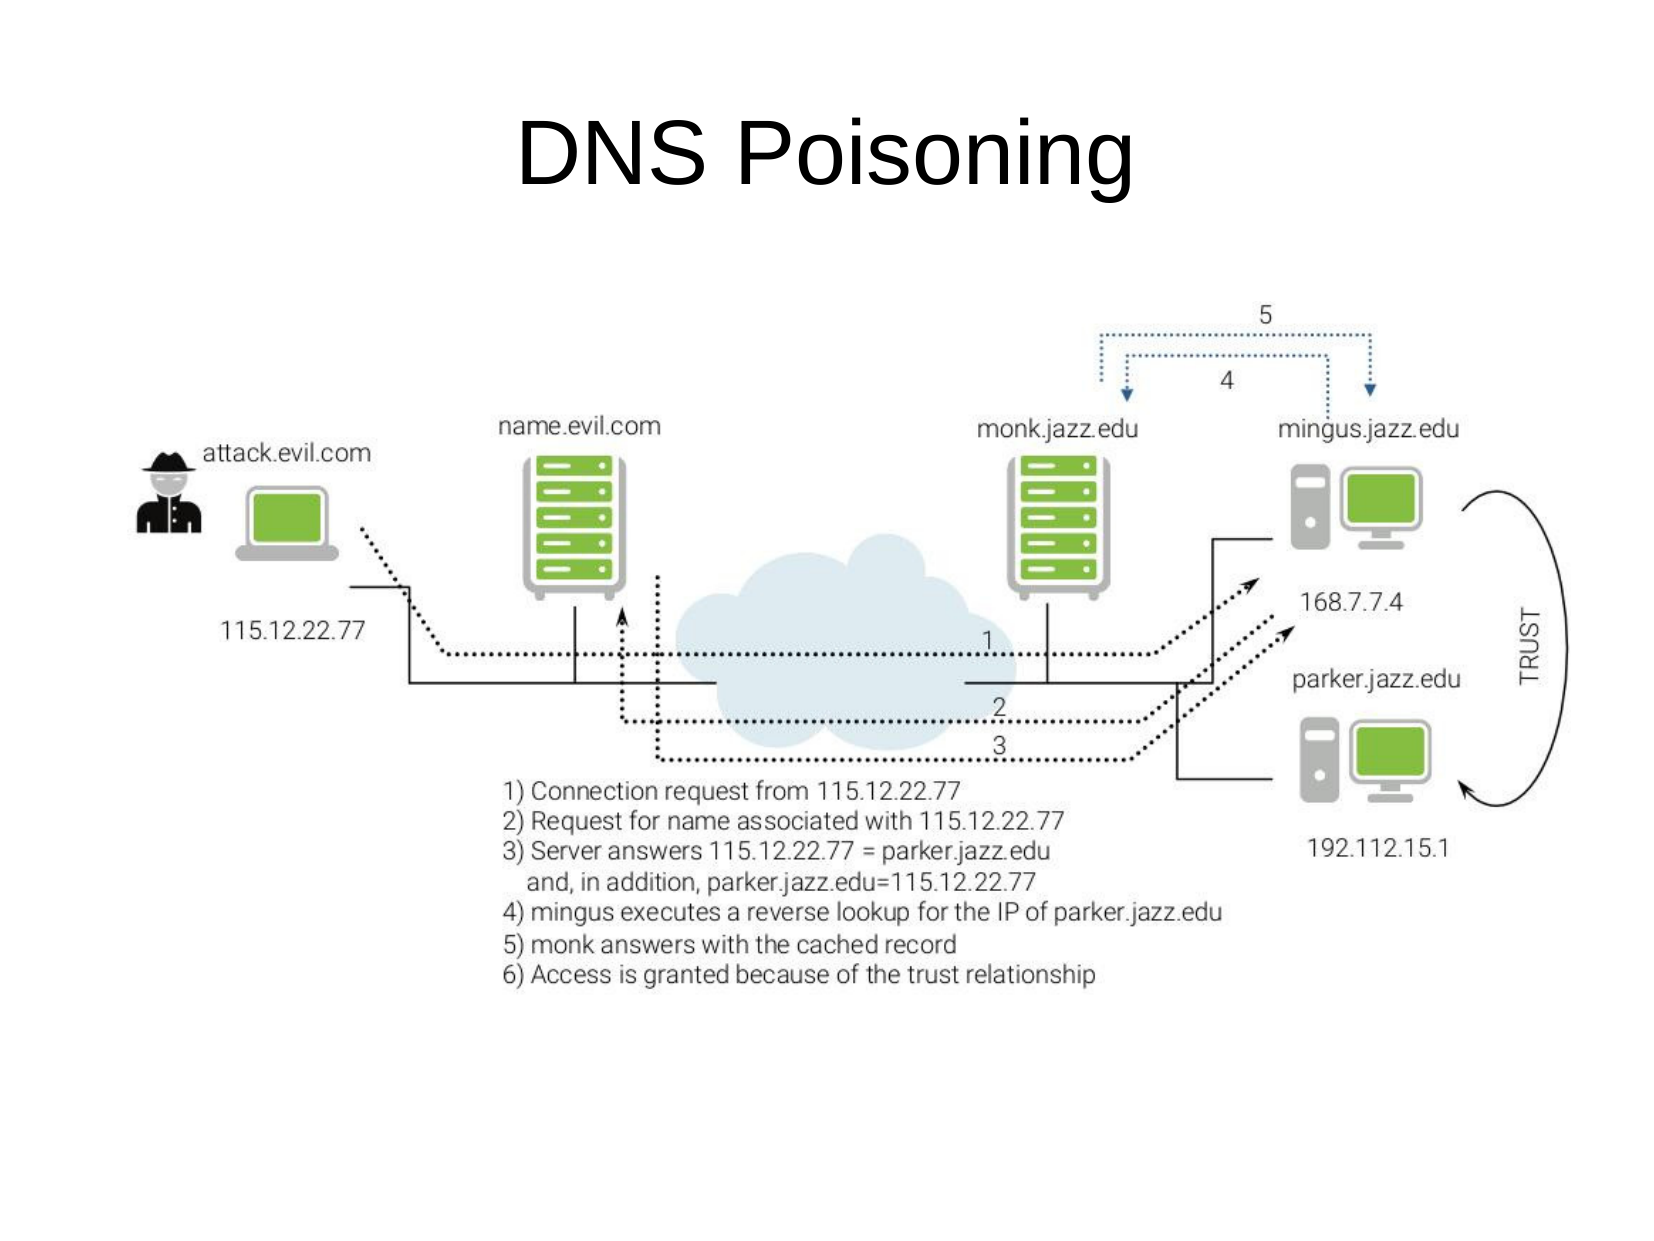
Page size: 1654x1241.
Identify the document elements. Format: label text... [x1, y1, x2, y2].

title DNS Poisoning [82, 49, 1571, 257]
picture [82, 301, 1571, 999]
